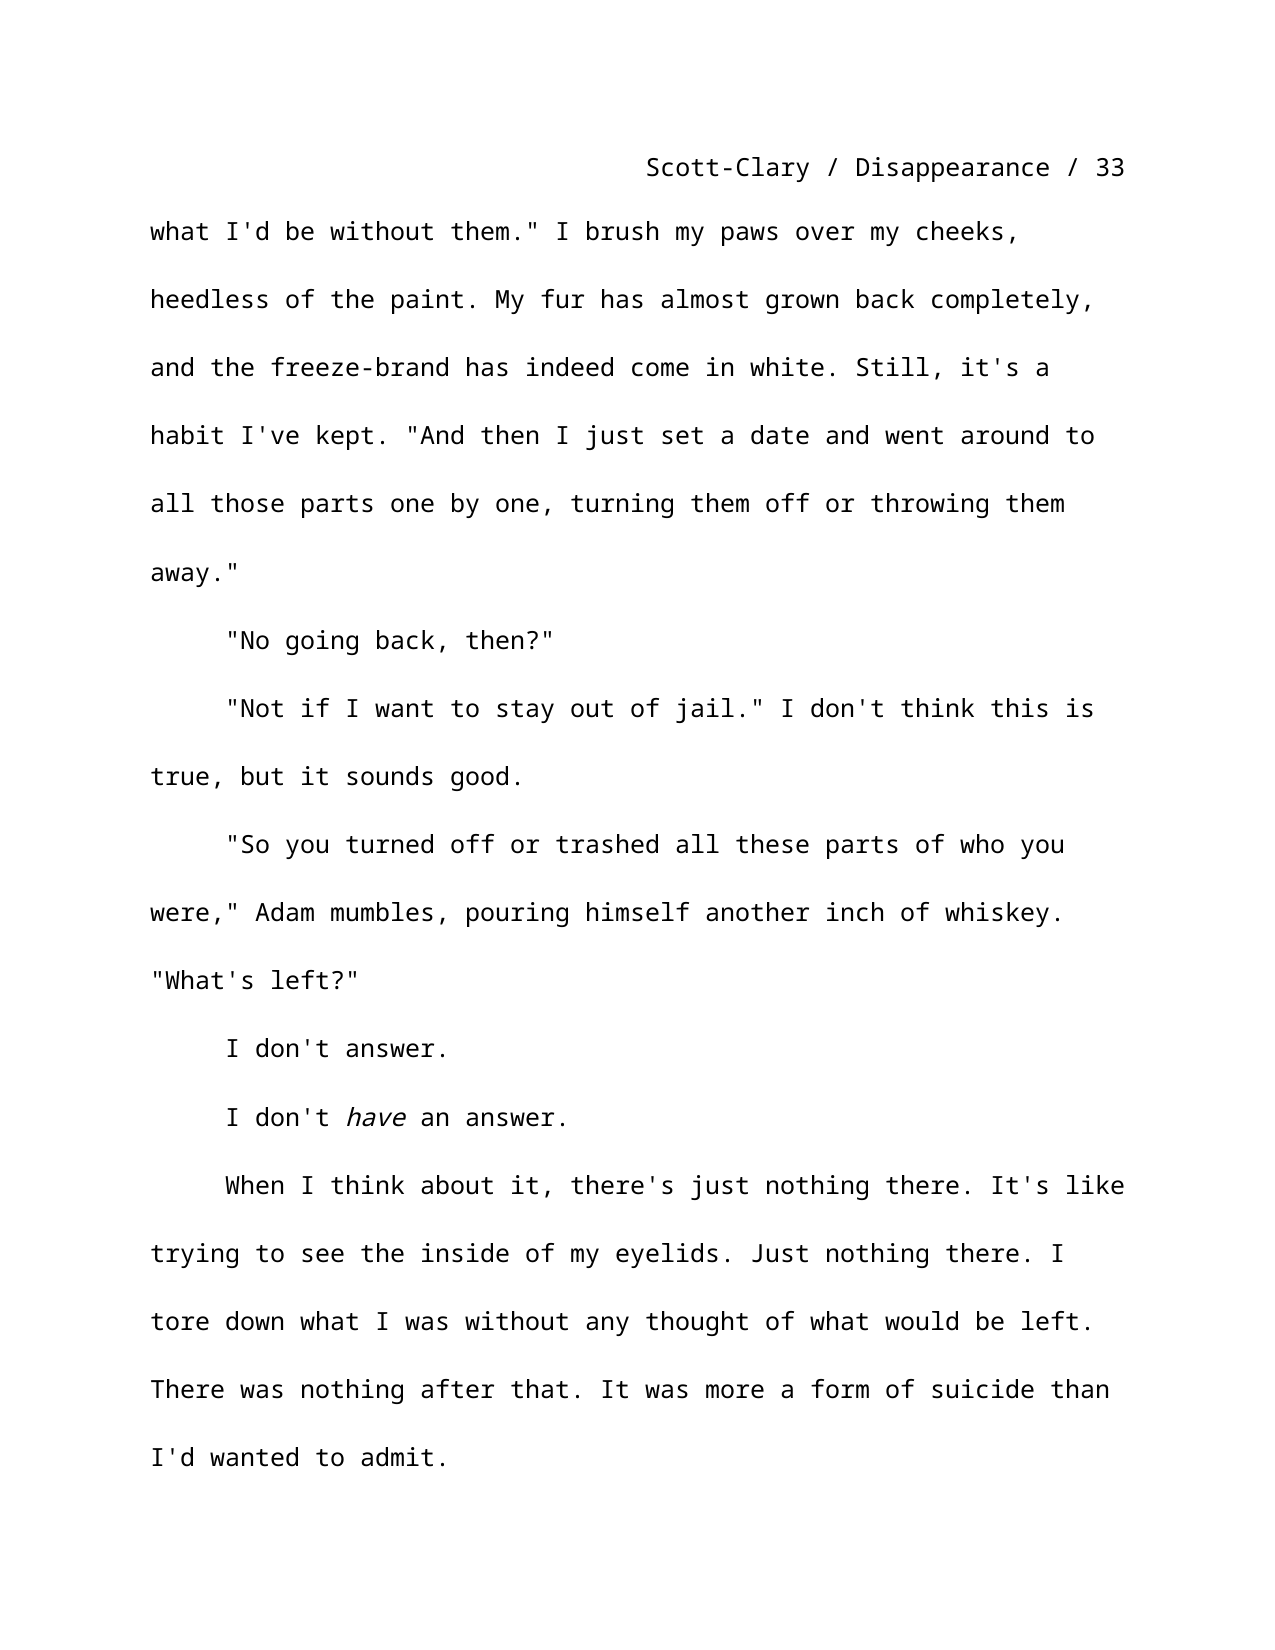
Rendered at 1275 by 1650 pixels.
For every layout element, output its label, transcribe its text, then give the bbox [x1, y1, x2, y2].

text "Not if I want to stay out of jail." I don't think this is true, but it sounds good. [150, 690, 1125, 793]
text When I think about it, there's just nothing there. It's like trying to see the inside of my eyelids. Just nothing there. I tore down what I was without any thought of what would be left. There was nothing after that. It was more a form of suicide than I'd wanted to admit. [150, 1167, 1125, 1474]
text I don't have an answer. [150, 1099, 1125, 1133]
text "No going back, then?" [150, 622, 1125, 656]
text what I'd be without them." I brush my paws over my cheeks, heedless of the paint. My fur has almost grown back completely, and the freeze-brand has indeed come in white. Still, it's a habit I've kept. "And then I just set a date and went around to all those parts one by one, turning them off or throwing them away." [150, 213, 1125, 588]
text "So you turned off or trashed all these parts of who you were," Adam mumbles, pouring himself another inch of whiskey. "What's left?" [150, 827, 1125, 997]
text I don't answer. [150, 1031, 1125, 1065]
